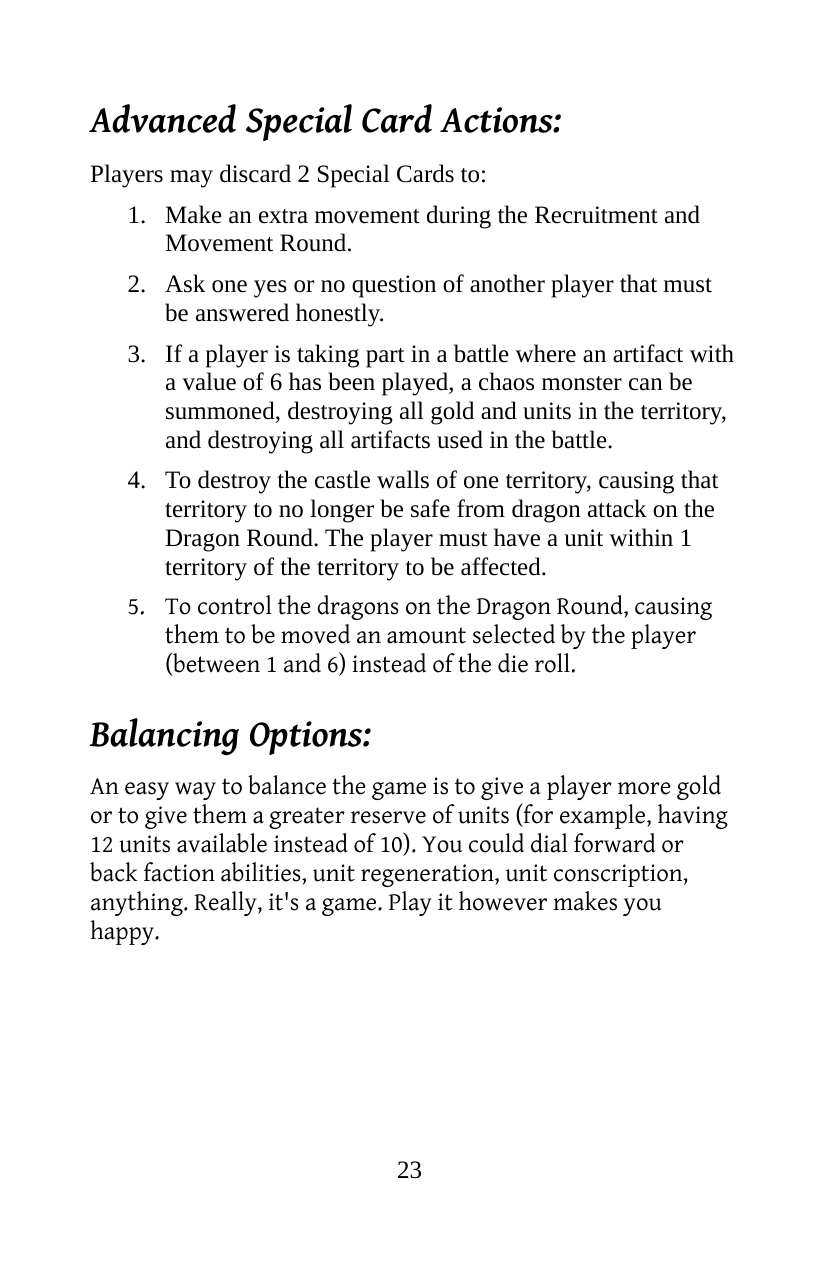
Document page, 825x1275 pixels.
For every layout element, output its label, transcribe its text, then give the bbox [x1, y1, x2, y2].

list To destroy the castle walls of one territory, causing that territory to no longer be safe from dragon attack on the Dragon Round. The player must have a unit within 1 territory of the territory to be affected. [127, 466, 735, 581]
list Make an extra movement during the Recruitment and Movement Round. [127, 200, 735, 257]
subtitle Balancing Options: [90, 713, 735, 757]
text Players may discard 2 Special Cards to: [90, 159, 735, 188]
list Ask one yes or no question of another player that must be answered honestly. [127, 269, 735, 327]
subtitle Advanced Special Card Actions: [90, 100, 735, 143]
text An easy way to balance the game is to give a player more gold or to give them a greater reserve of units (for example, having 12 units available instead of 10). You could dial forward or back faction abilities, unit regeneration, unit conscription, anything. Really, it's a game. Play it however makes you happy. [90, 772, 735, 946]
list To control the dragons on the Dragon Round, causing them to be moved an amount selected by the player (between 1 and 6) instead of the die roll. [127, 593, 735, 679]
list If a player is taking part in a battle where an artifact with a value of 6 has been played, a chaos monster can be summoned, destroying all gold and units in the territory, and destroying all artifacts used in the battle. [127, 339, 735, 454]
